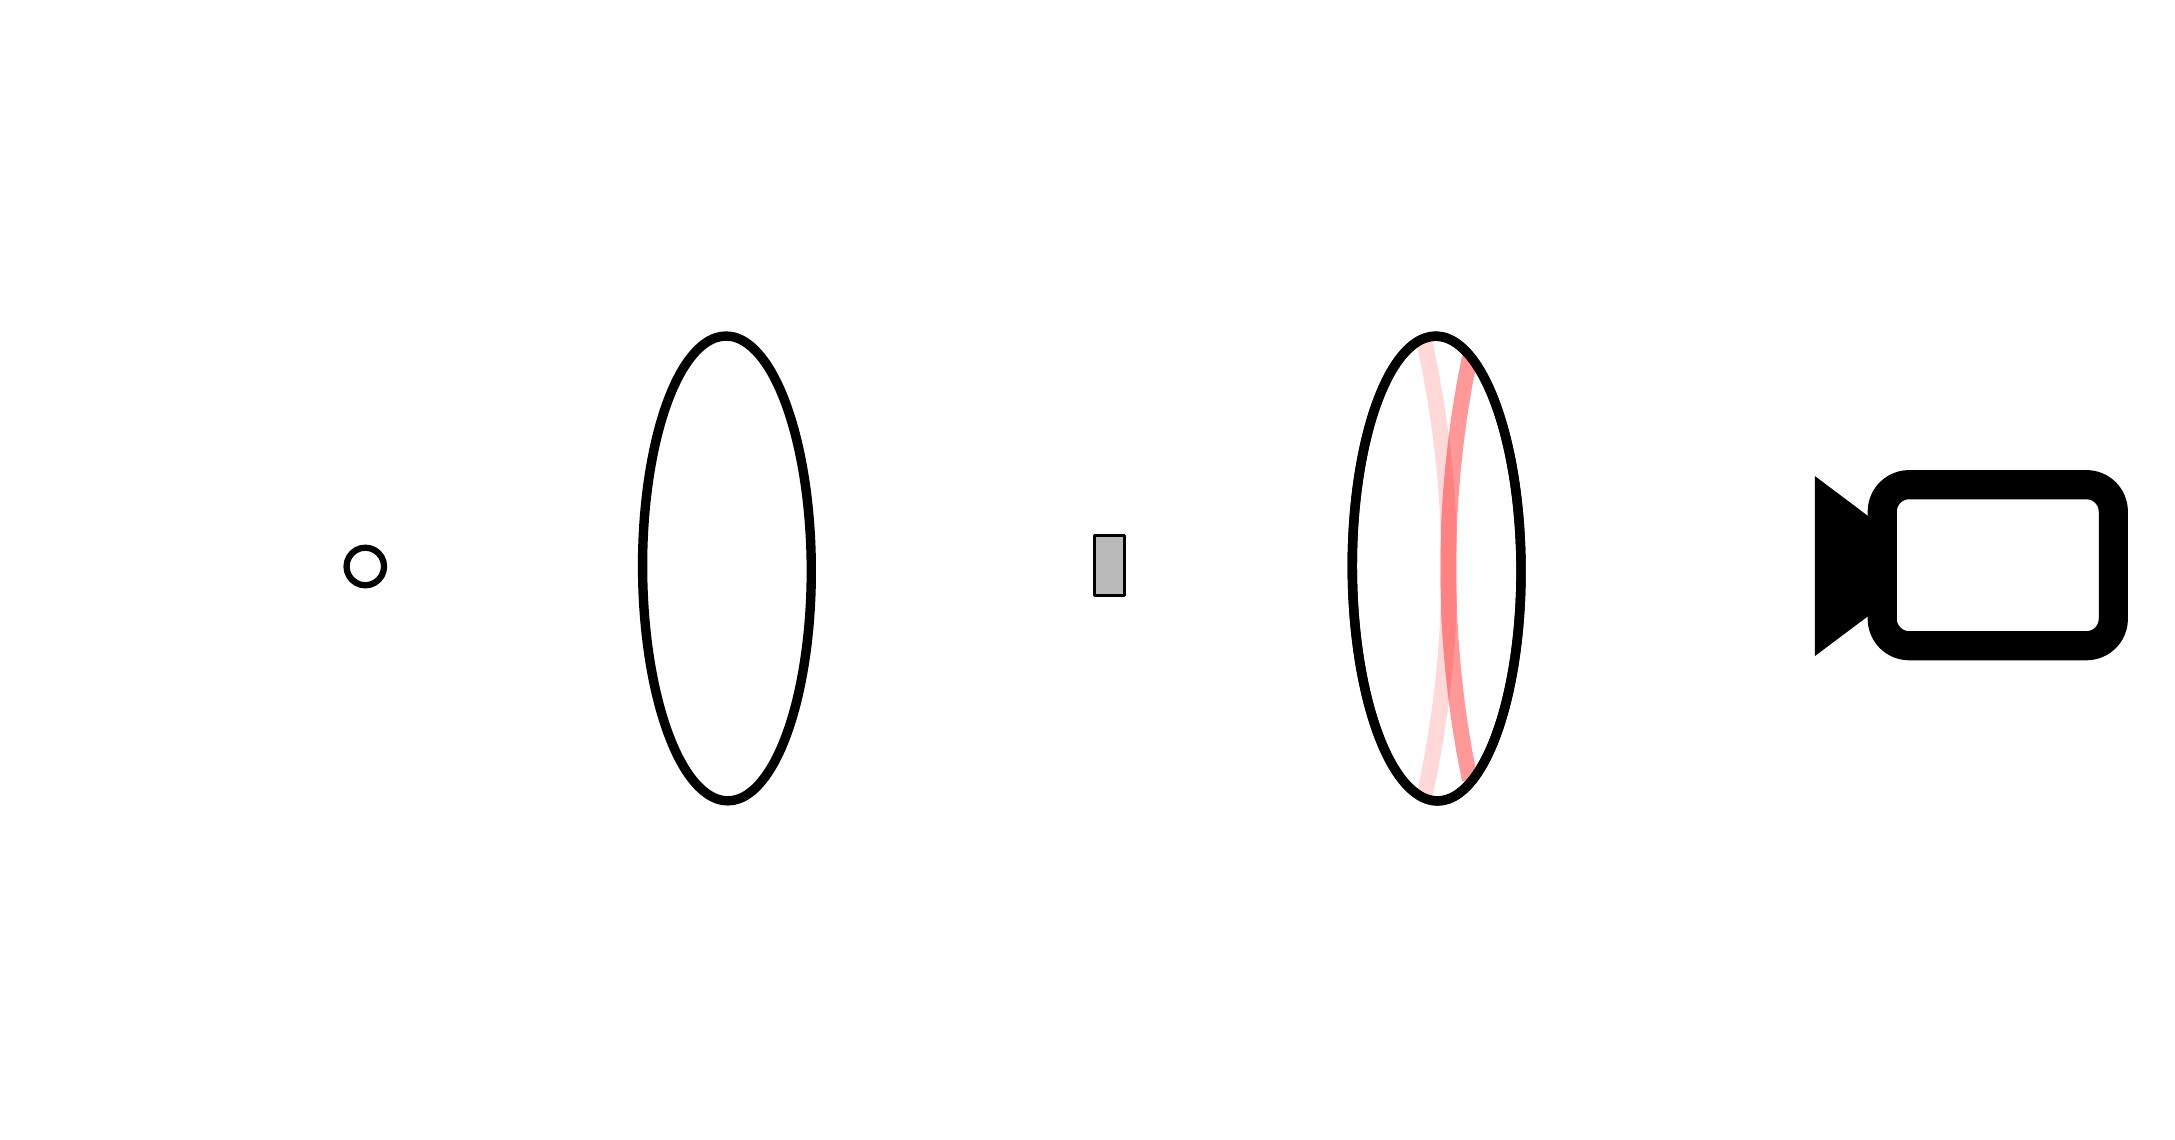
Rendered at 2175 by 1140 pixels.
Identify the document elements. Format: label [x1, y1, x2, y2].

text_box [1814, 476, 1875, 657]
text_box [1357, 341, 1516, 796]
text_box [642, 336, 812, 801]
text_box [1882, 484, 2114, 646]
text_box [1094, 535, 1125, 596]
